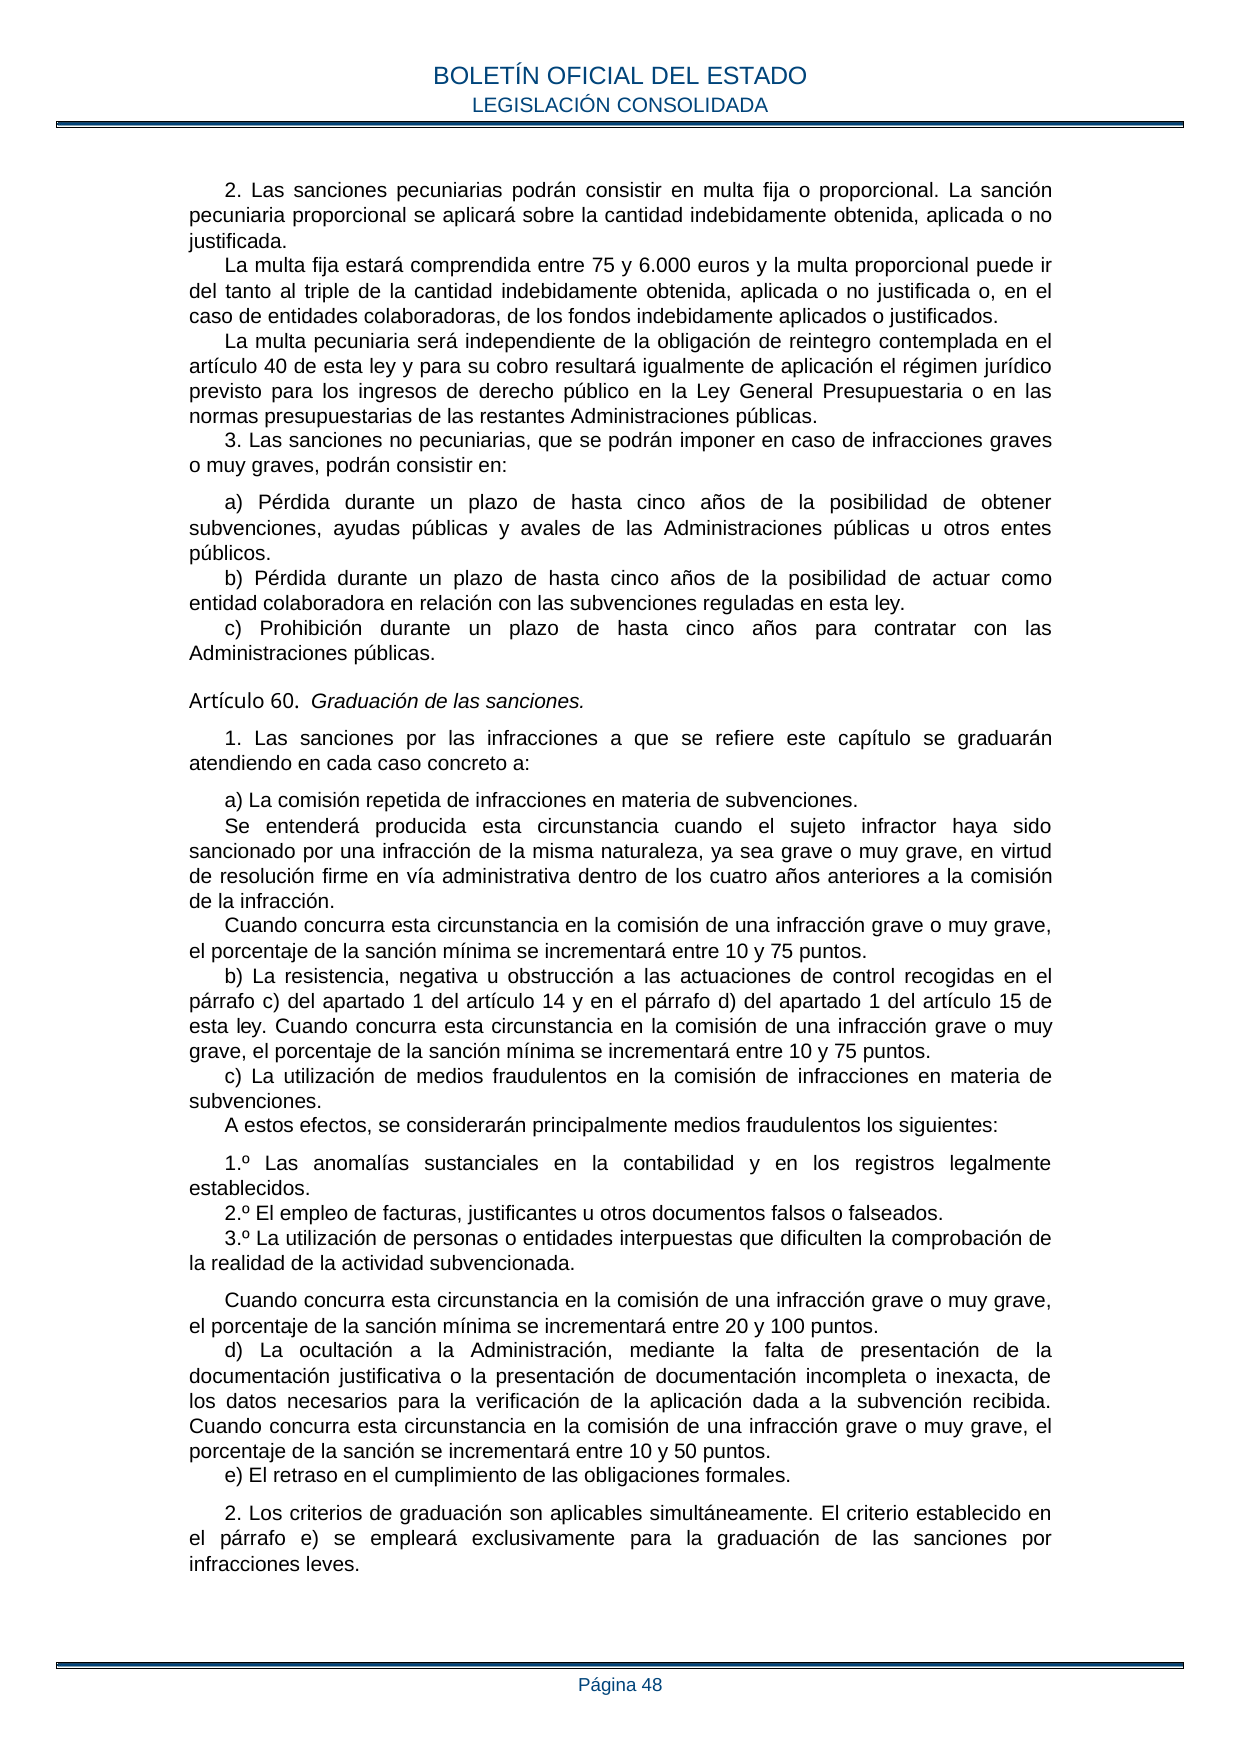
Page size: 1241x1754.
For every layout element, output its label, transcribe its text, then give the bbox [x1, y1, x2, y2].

text 1 [224, 721, 236, 746]
text porcentaje de la sanción se incrementará entre 10 y 50 puntos. [189, 1438, 1076, 1463]
text de la infracción. [189, 888, 1076, 913]
text grave, el porcentaje de la sanción mínima se incrementará entre 10 y 75 puntos. [189, 1038, 1076, 1063]
text Página 48 [578, 1670, 687, 1697]
text La multa fija estará comprendida entre 75 y 6.000 euros y la multa proporcional puede ir [224, 248, 1076, 278]
text la realidad de la actividad subvencionada. [189, 1246, 601, 1276]
picture [57, 122, 1183, 127]
text párrafo c) del apartado 1 del artículo 14 y en el párrafo d) del apartado 1 del artículo 15 de [189, 988, 1076, 1013]
text previsto para los ingresos de derecho público en la Ley General Presupuestaria o en las [189, 378, 1076, 403]
text La multa pecuniaria será independiente de la obligación de reintegro contemplada en el [224, 328, 1076, 353]
text . Los criterios de graduación son aplicables simultáneamente. El criterio establecido en [236, 1496, 1076, 1521]
text esta ley. Cuando concurra esta circunstancia en la comisión de una infracción grave o muy [189, 1013, 1076, 1038]
text normas presupuestarias de las restantes Administraciones públicas. [189, 403, 1076, 428]
text e) El retraso en el cumplimiento de las obligaciones formales. [224, 1459, 817, 1488]
text Artículo 60. Graduación de las sanciones. [189, 684, 613, 714]
text caso de entidades colaboradoras, de los fondos indebidamente aplicados o justificados. [189, 303, 1076, 328]
text .º Las anomalías sustanciales en la contabilidad y en los registros legalmente [236, 1146, 1076, 1176]
picture [57, 1663, 1183, 1668]
text pecuniaria proporcional se aplicará sobre la cantidad indebidamente obtenida, aplicada o no [189, 198, 1076, 228]
text los datos necesarios para la verificación de la aplicación dada a la subvención recibida. [189, 1388, 1076, 1413]
text Cuando concurra esta circunstancia en la comisión de una infracción grave o muy grave, [224, 909, 1076, 938]
text c) La utilización de medios fraudulentos en la comisión de infracciones en materia de [224, 1063, 1076, 1088]
text d) La ocultación a la Administración, mediante la falta de presentación de la [224, 1334, 1076, 1363]
text .º El empleo de facturas, justificantes u otros documentos falsos o falseados. [236, 1196, 969, 1221]
text . Las sanciones pecuniarias podrán consistir en multa fija o proporcional. La sanción [236, 173, 1076, 198]
text subvenciones. [189, 1088, 1076, 1113]
text 3 [224, 423, 236, 448]
text artículo 40 de esta ley y para su cobro resultará igualmente de aplicación el régimen jurídico [189, 353, 1076, 378]
text del tanto al triple de la cantidad indebidamente obtenida, aplicada o no justificada o, en el [189, 278, 1076, 303]
text b) La resistencia, negativa u obstrucción a las actuaciones de control recogidas en el [224, 963, 1076, 988]
text Administraciones públicas. [189, 641, 1076, 666]
text públicos. [189, 541, 1076, 566]
text b) Pérdida durante un plazo de hasta cinco años de la posibilidad de actuar como [224, 566, 1076, 591]
text 2 [224, 1496, 236, 1521]
text BOLETÍN OFICIAL DEL ESTADO [433, 56, 832, 92]
text 2 [224, 173, 236, 198]
text el párrafo e) se empleará exclusivamente para la graduación de las sanciones por [189, 1521, 1076, 1551]
text Cuando concurra esta circunstancia en la comisión de una infracción grave o muy grave, el [189, 1413, 1076, 1438]
text de resolución firme en vía administrativa dentro de los cuatro años anteriores a la comisión [189, 863, 1076, 888]
text atendiendo en cada caso concreto a: [189, 746, 556, 776]
text subvenciones, ayudas públicas y avales de las Administraciones públicas u otros entes [189, 516, 1076, 541]
text a) Pérdida durante un plazo de hasta cinco años de la posibilidad de obtener [224, 486, 1076, 516]
text el porcentaje de la sanción mínima se incrementará entre 10 y 75 puntos. [189, 938, 1076, 963]
text a) La comisión repetida de infracciones en materia de subvenciones. [224, 784, 1076, 813]
text documentación justificativa o la presentación de documentación incompleta o inexacta, de [189, 1363, 1076, 1388]
text Cuando concurra esta circunstancia en la comisión de una infracción grave o muy grave, [224, 1284, 1076, 1313]
text A estos efectos, se considerarán principalmente medios fraudulentos los siguientes: [224, 1109, 1024, 1138]
text 2 [224, 1196, 236, 1221]
text justificada. [189, 228, 1076, 253]
text . Las sanciones no pecuniarias, que se podrán imponer en caso de infracciones graves [236, 423, 1076, 453]
text 1 [224, 1146, 236, 1171]
text Se entenderá producida esta circunstancia cuando el sujeto infractor haya sido [224, 813, 1076, 838]
text infracciones leves. [189, 1551, 1076, 1576]
text sancionado por una infracción de la misma naturaleza, ya sea grave o muy grave, en virtud [189, 838, 1076, 863]
text .º La utilización de personas o entidades interpuestas que dificulten la comprobación de [236, 1221, 1076, 1251]
text 3 [224, 1221, 236, 1246]
text . Las sanciones por las infracciones a que se refiere este capítulo se graduarán [236, 721, 1076, 751]
text LEGISLACIÓN CONSOLIDADA [472, 89, 793, 118]
text establecidos. [189, 1171, 336, 1201]
text el porcentaje de la sanción mínima se incrementará entre 20 y 100 puntos. [189, 1313, 1076, 1338]
text o muy graves, podrán consistir en: [189, 448, 532, 478]
text c) Prohibición durante un plazo de hasta cinco años para contratar con las [224, 616, 1076, 641]
text entidad colaboradora en relación con las subvenciones reguladas en esta ley. [189, 591, 1076, 616]
